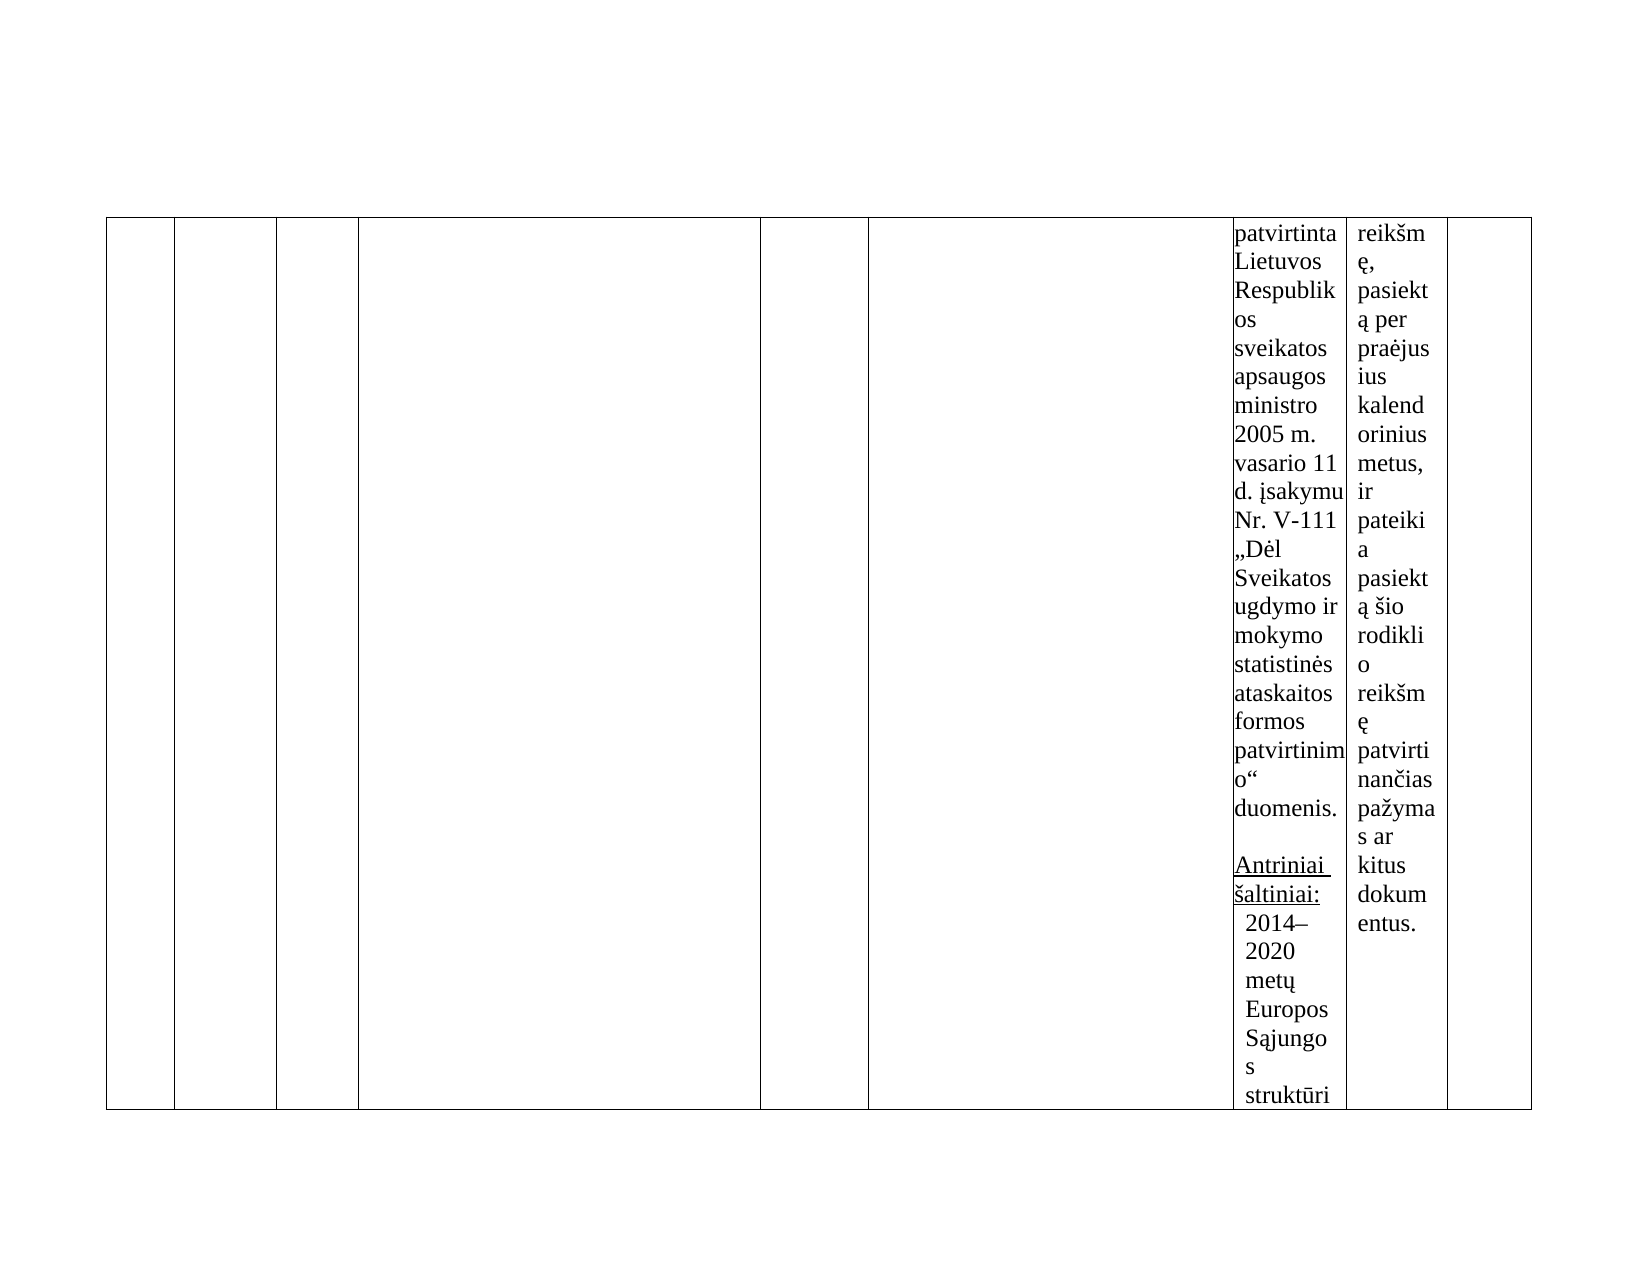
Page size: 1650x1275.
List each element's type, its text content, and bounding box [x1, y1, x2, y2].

table_cell [359, 218, 760, 1109]
table_cell [175, 218, 276, 1109]
table_cell [277, 218, 358, 1109]
table_cell patvirtinta Lietuvos Respublikos sveikatos apsaugos ministro 2005 m. vasario 11 d. įsakymu Nr. V-111 „Dėl Sveikatos ugdymo ir mokymo statistinės ataskaitos formos patvirtinimo“ duomenis. Antriniai šaltiniai: 2014–2020 metų Europos Sąjungos struktūri [1234, 218, 1346, 1109]
table_cell [107, 218, 174, 1109]
table_cell [1448, 218, 1531, 1109]
table_cell reikšmę, pasiektą per praėjusius kalendorinius metus, ir pateikia pasiektą šio rodiklio reikšmę patvirtinančias pažymas ar kitus dokumentus. [1347, 218, 1447, 1109]
table_cell [869, 218, 1233, 1109]
table_cell [761, 218, 868, 1109]
